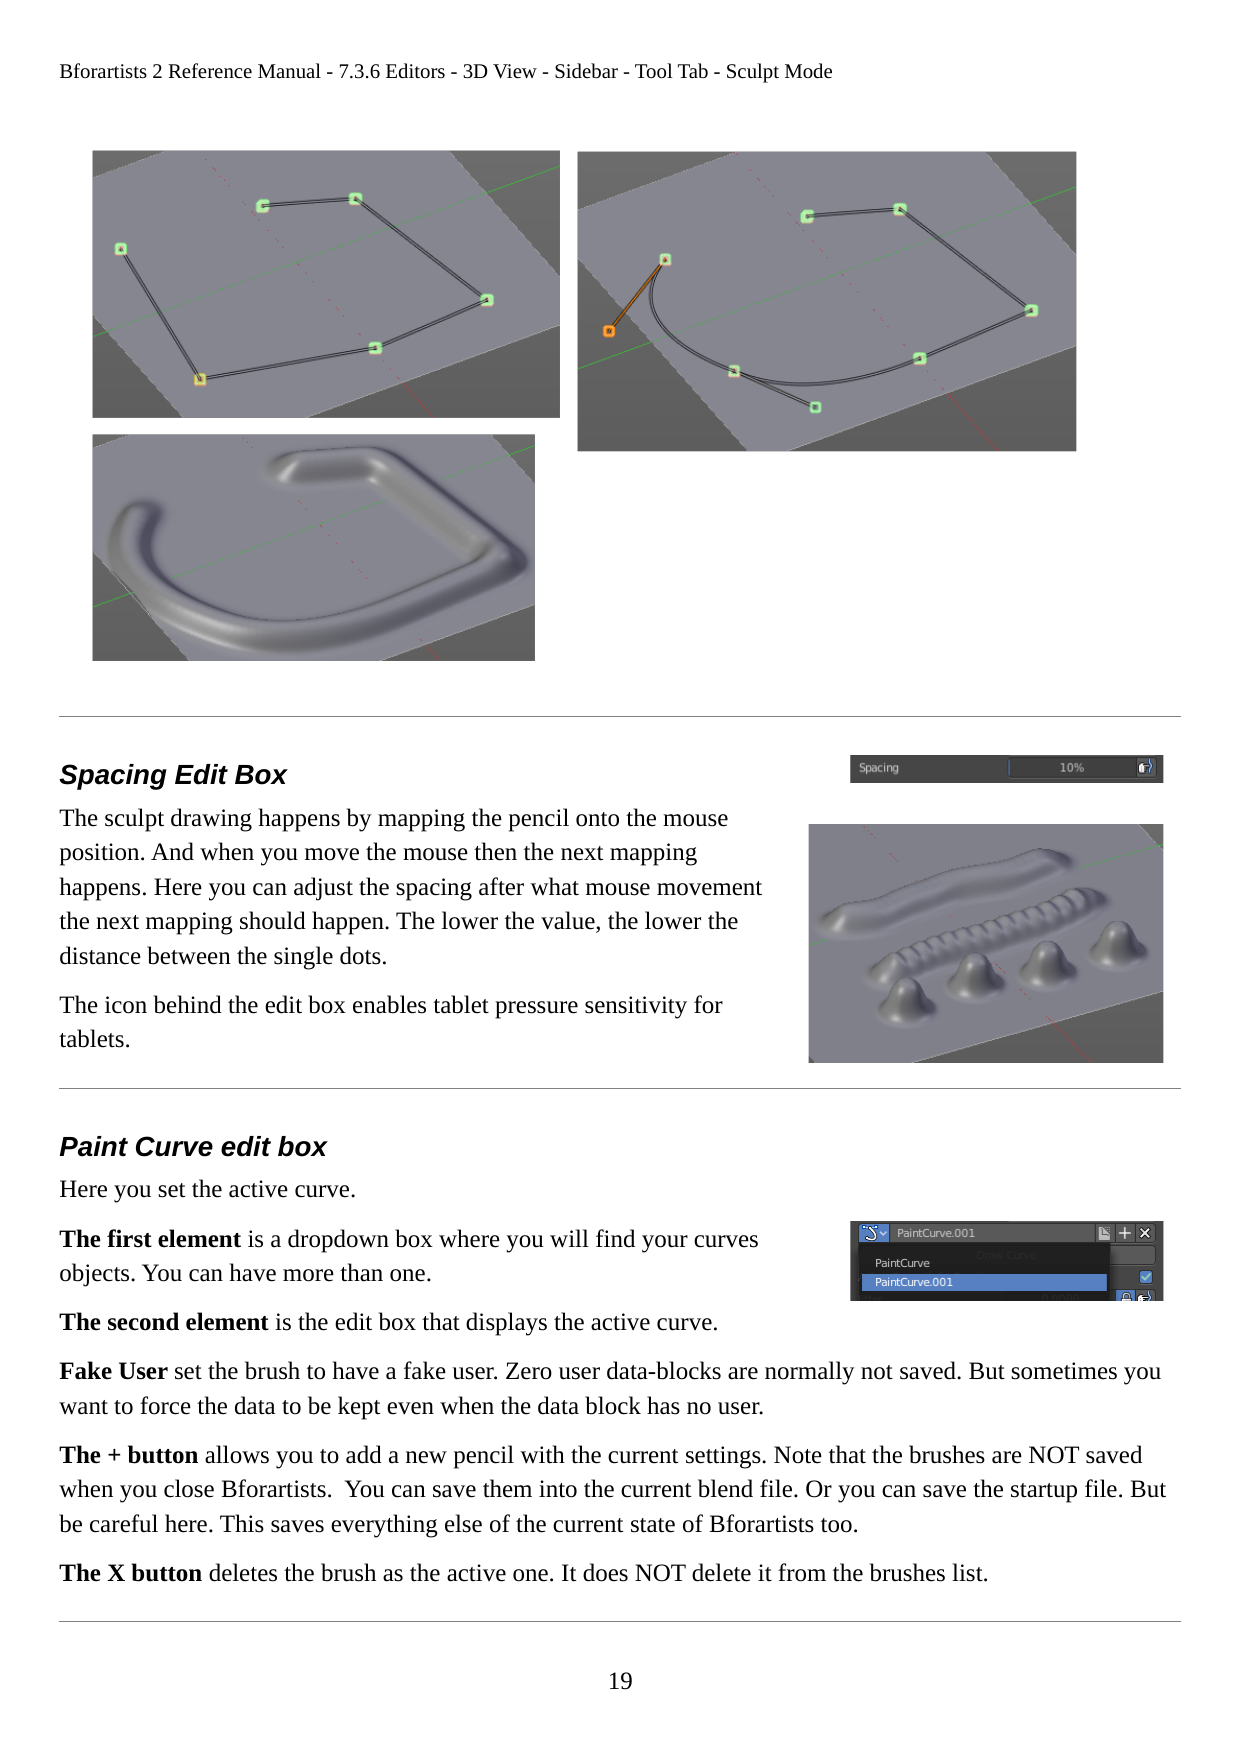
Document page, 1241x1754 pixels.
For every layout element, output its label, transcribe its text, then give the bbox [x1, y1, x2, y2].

text Here you set the active curve. [59, 1174, 1181, 1203]
text The X button deletes the brush as the active one. It does NOT delete it from the brushes list. [59, 1558, 1181, 1587]
text The second element is the edit box that displays the active curve. [59, 1307, 1181, 1336]
text Fake User set the brush to have a fake user. Zero user data-blocks are normally not saved. But sometimes you want to force the data to be kept even when the data block has no user. [59, 1356, 1181, 1419]
text The first element is a dropdown box where you will find your curves objects. You can have more than one. [59, 1224, 850, 1287]
subtitle Spacing Edit Box [59, 759, 1181, 791]
text The sculpt drawing happens by mapping the pencil onto the mouse position. And when you move the mouse then the next mapping happens. Here you can adjust the spacing after what mouse movement the next mapping should happen. The lower the value, the lower the distance between the single dots. [59, 803, 1181, 970]
picture [808, 824, 1164, 1063]
text The icon behind the edit box enables tablet pressure sensitivity for tablets. [59, 990, 808, 1053]
picture [76, 134, 1094, 685]
subtitle Paint Curve edit box [59, 1130, 1181, 1162]
picture [850, 1221, 1164, 1301]
text The + button allows you to add a new pencil with the current settings. Note that the brushes are NOT saved when you close Bforartists. You can save them into the current blend file. Or you can save the startup file. But be careful here. This saves everything else of the current state of Bforartists too. [59, 1440, 1181, 1537]
picture [850, 755, 1164, 783]
